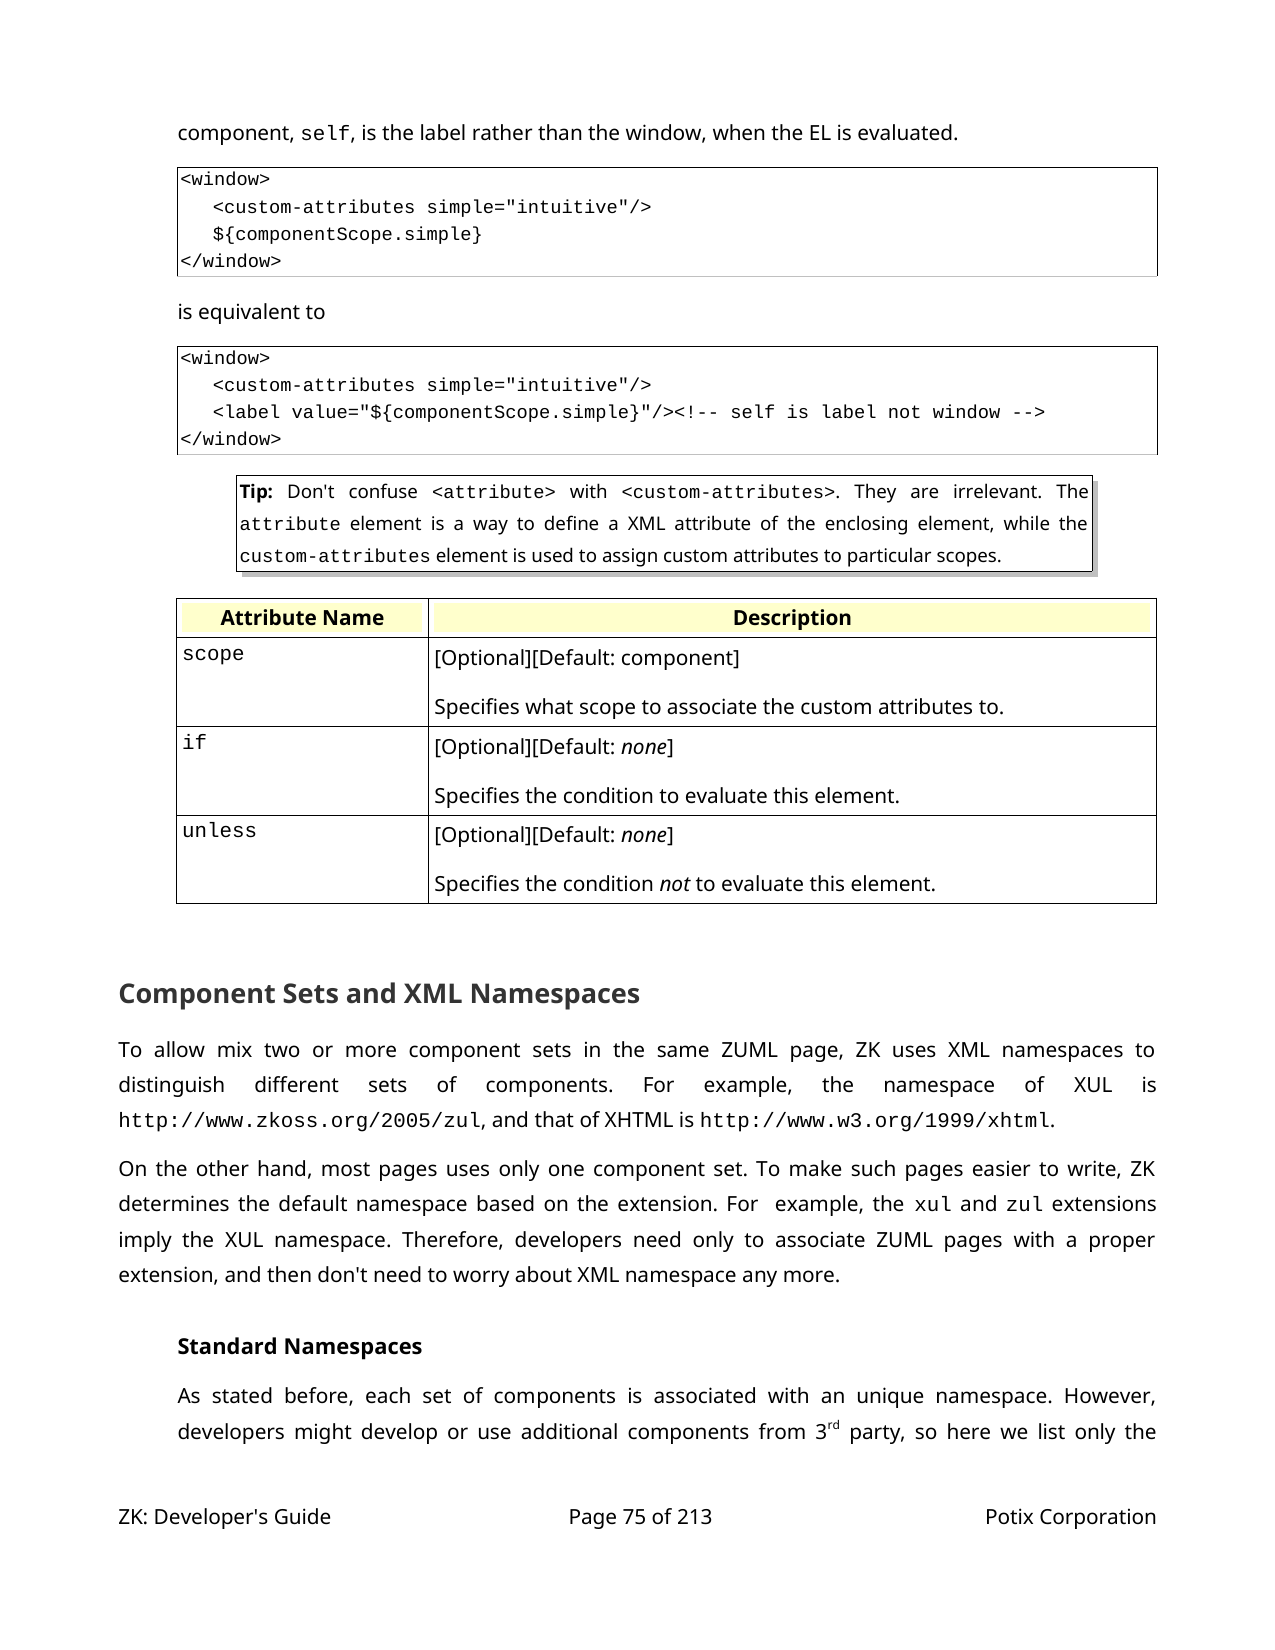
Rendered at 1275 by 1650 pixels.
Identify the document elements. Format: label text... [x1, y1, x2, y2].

text Tip: Don't confuse <attribute> with <custom-attributes>. They are irrelevant. The attribute element is a way to define a XML attribute of the enclosing element, while the custom-attributes element is used to assign custom attributes to particular scopes. [237, 476, 1092, 571]
text ${componentScope.simple} [178, 222, 1157, 246]
text <window> [178, 347, 1157, 370]
table_header Attribute Name [177, 599, 428, 637]
table_cell unless [177, 816, 428, 903]
text To allow mix two or more component sets in the same ZUML page, ZK uses XML namespaces to distinguish different sets of components. For example, the namespace of XUL is http://www.zkoss.org/2005/zul, and that of XHTML is http://www.w3.org/1999/xhtml. [118, 1035, 1157, 1134]
text <window> [178, 168, 1157, 192]
table_cell [Optional][Default: component] Specifies what scope to associate the custom attributes to. [429, 638, 1156, 726]
text </window> [178, 427, 1157, 454]
table_cell if [177, 727, 428, 815]
subtitle Component Sets and XML Namespaces [118, 974, 1157, 1011]
text <custom-attributes simple="intuitive"/> [178, 373, 1157, 397]
table_header Description [429, 599, 1156, 637]
table_cell [Optional][Default: none] Specifies the condition not to evaluate this element. [429, 816, 1156, 903]
table_cell [Optional][Default: none] Specifies the condition to evaluate this element. [429, 727, 1156, 815]
text <label value="${componentScope.simple}"/><!-- self is label not window --> [178, 400, 1157, 424]
text As stated before, each set of components is associated with an unique namespace. However, developers might develop or use additional components from 3rd party, so here we list only the [177, 1382, 1157, 1445]
text <custom-attributes simple="intuitive"/> [178, 194, 1157, 219]
text is equivalent to [177, 297, 1157, 325]
subtitle Standard Namespaces [177, 1331, 1157, 1361]
text On the other hand, most pages uses only one component set. To make such pages easier to write, ZK determines the default namespace based on the extension. For example, the xul and zul extensions imply the XUL namespace. Therefore, developers need only to associate ZUML pages with a proper extension, and then don't need to worry about XML namespace any more. [118, 1154, 1157, 1288]
text </window> [178, 249, 1157, 276]
table_cell scope [177, 638, 428, 726]
text component, self, is the label rather than the window, when the EL is evaluated. [177, 118, 1157, 147]
